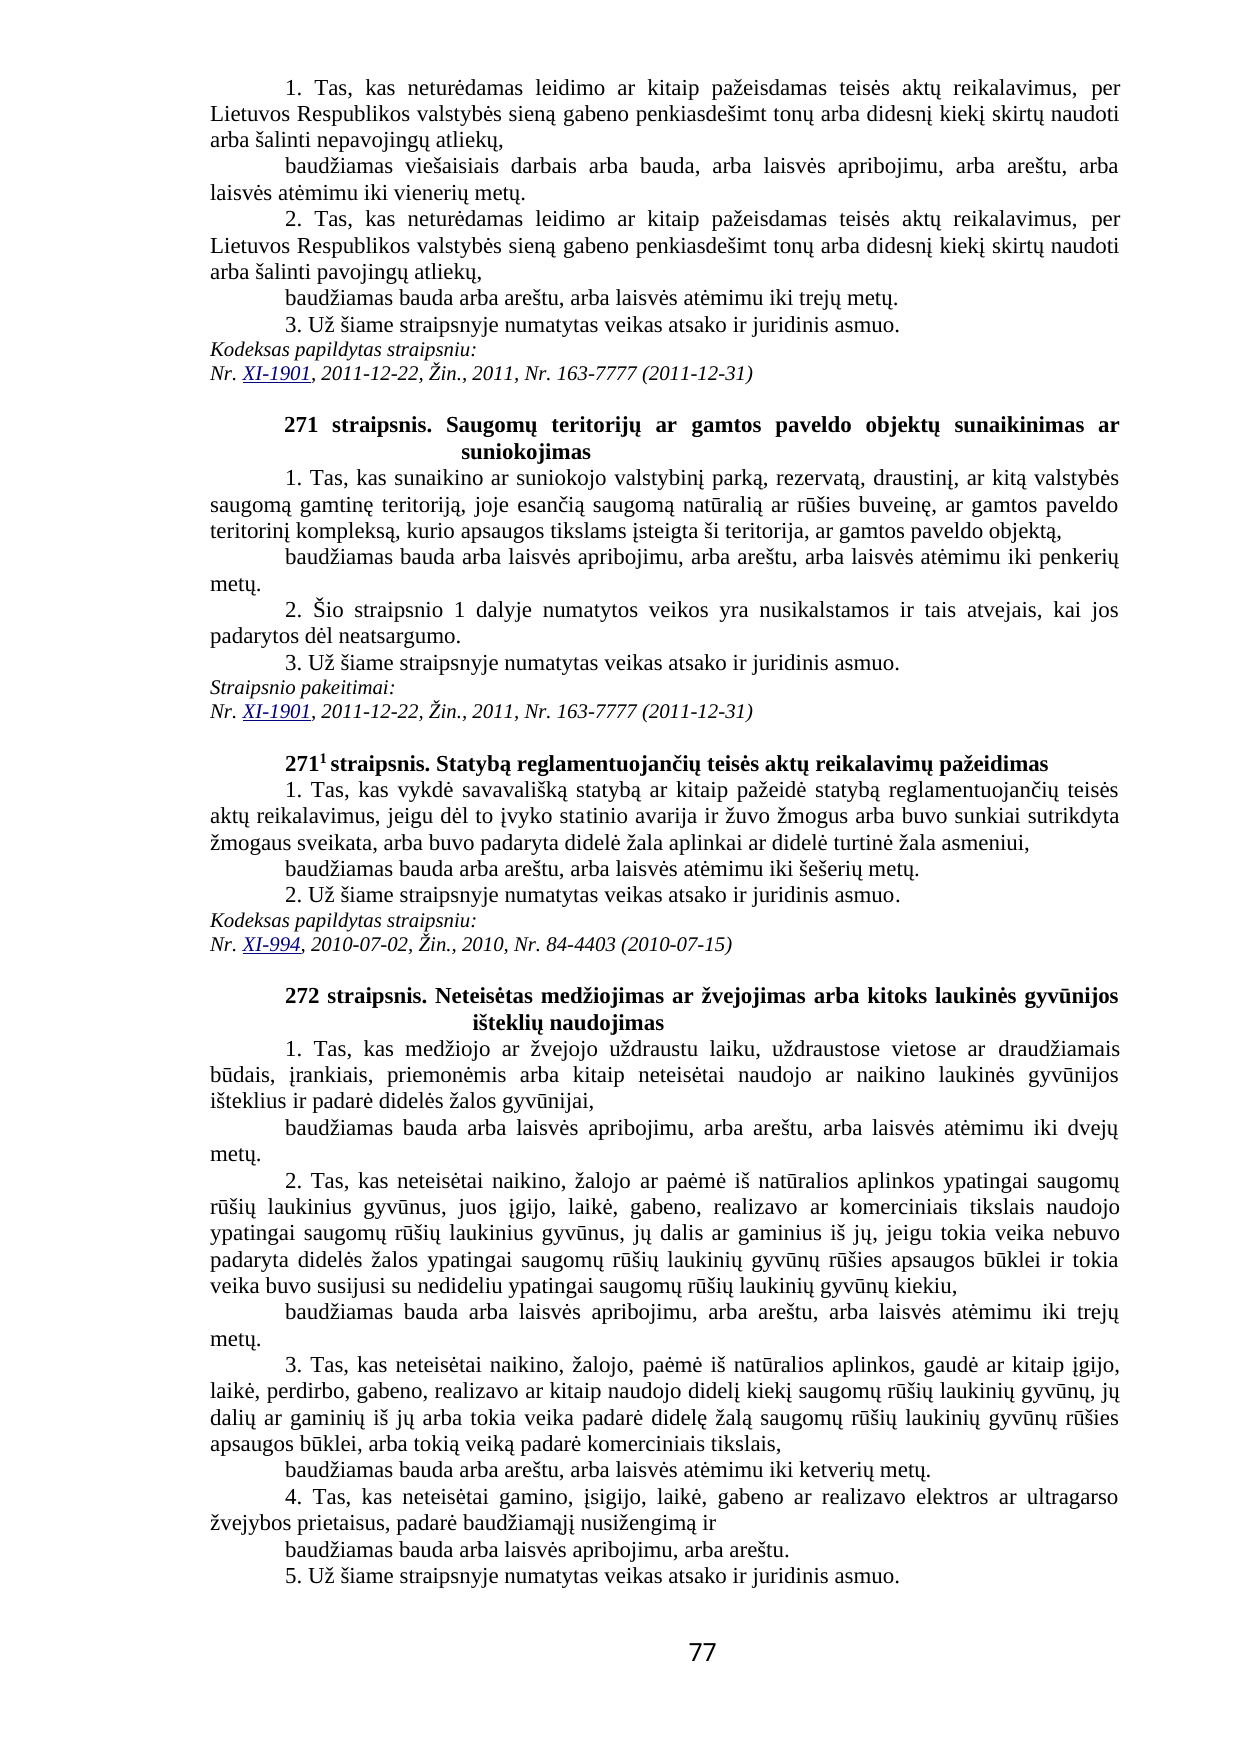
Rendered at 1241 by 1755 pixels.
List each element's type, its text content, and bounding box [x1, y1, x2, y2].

text baudžiamas bauda arba laisvės apribojimu, arba areštu. [210, 1536, 1120, 1562]
text 1. Tas, kas neturėdamas leidimo ar kitaip pažeisdamas teisės aktų reikalavimus, per Lietuvos Respublikos valstybės sieną gabeno penkiasdešimt tonų arba didesnį kiekį skirtų naudoti arba šalinti nepavojingų atliekų, [210, 73, 1120, 153]
text 2711 straipsnis. Statybą reglamentuojančių teisės aktų reikalavimų pažeidimas [285, 749, 1120, 776]
text 2. Tas, kas neteisėtai naikino, žalojo ar paėmė iš natūralios aplinkos ypatingai saugomų rūšių laukinius gyvūnus, juos įgijo, laikė, gabeno, realizavo ar komerciniais tikslais naudojo ypatingai saugomų rūšių laukinius gyvūnus, jų dalis ar gaminius iš jų, jeigu tokia veika nebuvo padaryta didelės žalos ypatingai saugomų rūšių laukinių gyvūnų rūšies apsaugos būklei ir tokia veika buvo susijusi su nedideliu ypatingai saugomų rūšių laukinių gyvūnų kiekiu, [210, 1167, 1120, 1298]
text baudžiamas bauda arba areštu, arba laisvės atėmimu iki šešerių metų. [210, 855, 1120, 881]
text baudžiamas bauda arba laisvės apribojimu, arba areštu, arba laisvės atėmimu iki trejų metų. [210, 1298, 1120, 1351]
text Kodeksas papildytas straipsniu: [210, 908, 1120, 932]
text 1. Tas, kas sunaikino ar suniokojo valstybinį parką, rezervatą, draustinį, ar kitą valstybės saugomą gamtinę teritoriją, joje esančią saugomą natūralią ar rūšies buveinę, ar gamtos paveldo teritorinį kompleksą, kurio apsaugos tikslams įsteigta ši teritorija, ar gamtos paveldo objektą, [210, 464, 1120, 543]
text Nr. XI-1901, 2011-12-22, Žin., 2011, Nr. 163-7777 (2011-12-31) [210, 361, 1120, 385]
text 1. Tas, kas vykdė savavališką statybą ar kitaip pažeidė statybą reglamentuojančių teisės aktų reikalavimus, jeigu dėl to įvyko statinio avarija ir žuvo žmogus arba buvo sunkiai sutrikdyta žmogaus sveikata, arba buvo padaryta didelė žala aplinkai ar didelė turtinė žala asmeniui, [210, 776, 1120, 855]
text baudžiamas bauda arba areštu, arba laisvės atėmimu iki trejų metų. [210, 284, 1120, 311]
text Nr. XI-994, 2010-07-02, Žin., 2010, Nr. 84-4403 (2010-07-15) [210, 932, 1120, 956]
text 2. Šio straipsnio 1 dalyje numatytos veikos yra nusikalstamos ir tais atvejais, kai jos padarytos dėl neatsargumo. [210, 596, 1120, 649]
text 271 straipsnis. Saugomų teritorijų ar gamtos paveldo objektų sunaikinimas ar suniokojimas [284, 412, 1120, 464]
text 272 straipsnis. Neteisėtas medžiojimas ar žvejojimas arba kitoks laukinės gyvūnijos išteklių naudojimas [285, 982, 1120, 1035]
text 3. Tas, kas neteisėtai naikino, žalojo, paėmė iš natūralios aplinkos, gaudė ar kitaip įgijo, laikė, perdirbo, gabeno, realizavo ar kitaip naudojo didelį kiekį saugomų rūšių laukinių gyvūnų, jų dalių ar gaminių iš jų arba tokia veika padarė didelę žalą saugomų rūšių laukinių gyvūnų rūšies apsaugos būklei, arba tokią veiką padarė komerciniais tikslais, [210, 1351, 1120, 1457]
text 3. Už šiame straipsnyje numatytas veikas atsako ir juridinis asmuo. [210, 311, 1120, 337]
text baudžiamas bauda arba laisvės apribojimu, arba areštu, arba laisvės atėmimu iki dvejų metų. [210, 1114, 1120, 1167]
text 4. Tas, kas neteisėtai gamino, įsigijo, laikė, gabeno ar realizavo elektros ar ultragarso žvejybos prietaisus, padarė baudžiamąjį nusižengimą ir [210, 1483, 1120, 1536]
text Straipsnio pakeitimai: [210, 675, 1120, 699]
text 1. Tas, kas medžiojo ar žvejojo uždraustu laiku, uždraustose vietose ar draudžiamais būdais, įrankiais, priemonėmis arba kitaip neteisėtai naudojo ar naikino laukinės gyvūnijos išteklius ir padarė didelės žalos gyvūnijai, [210, 1035, 1120, 1114]
text baudžiamas bauda arba laisvės apribojimu, arba areštu, arba laisvės atėmimu iki penkerių metų. [210, 543, 1120, 596]
text Kodeksas papildytas straipsniu: [210, 337, 1120, 361]
text 2. Už šiame straipsnyje numatytas veikas atsako ir juridinis asmuo. [210, 881, 1120, 908]
text 5. Už šiame straipsnyje numatytas veikas atsako ir juridinis asmuo. [210, 1562, 1120, 1588]
text baudžiamas viešaisiais darbais arba bauda, arba laisvės apribojimu, arba areštu, arba laisvės atėmimu iki vienerių metų. [210, 153, 1120, 205]
text baudžiamas bauda arba areštu, arba laisvės atėmimu iki ketverių metų. [210, 1457, 1120, 1483]
text 3. Už šiame straipsnyje numatytas veikas atsako ir juridinis asmuo. [210, 649, 1120, 675]
text 2. Tas, kas neturėdamas leidimo ar kitaip pažeisdamas teisės aktų reikalavimus, per Lietuvos Respublikos valstybės sieną gabeno penkiasdešimt tonų arba didesnį kiekį skirtų naudoti arba šalinti pavojingų atliekų, [210, 205, 1120, 284]
text Nr. XI-1901, 2011-12-22, Žin., 2011, Nr. 163-7777 (2011-12-31) [210, 699, 1120, 723]
